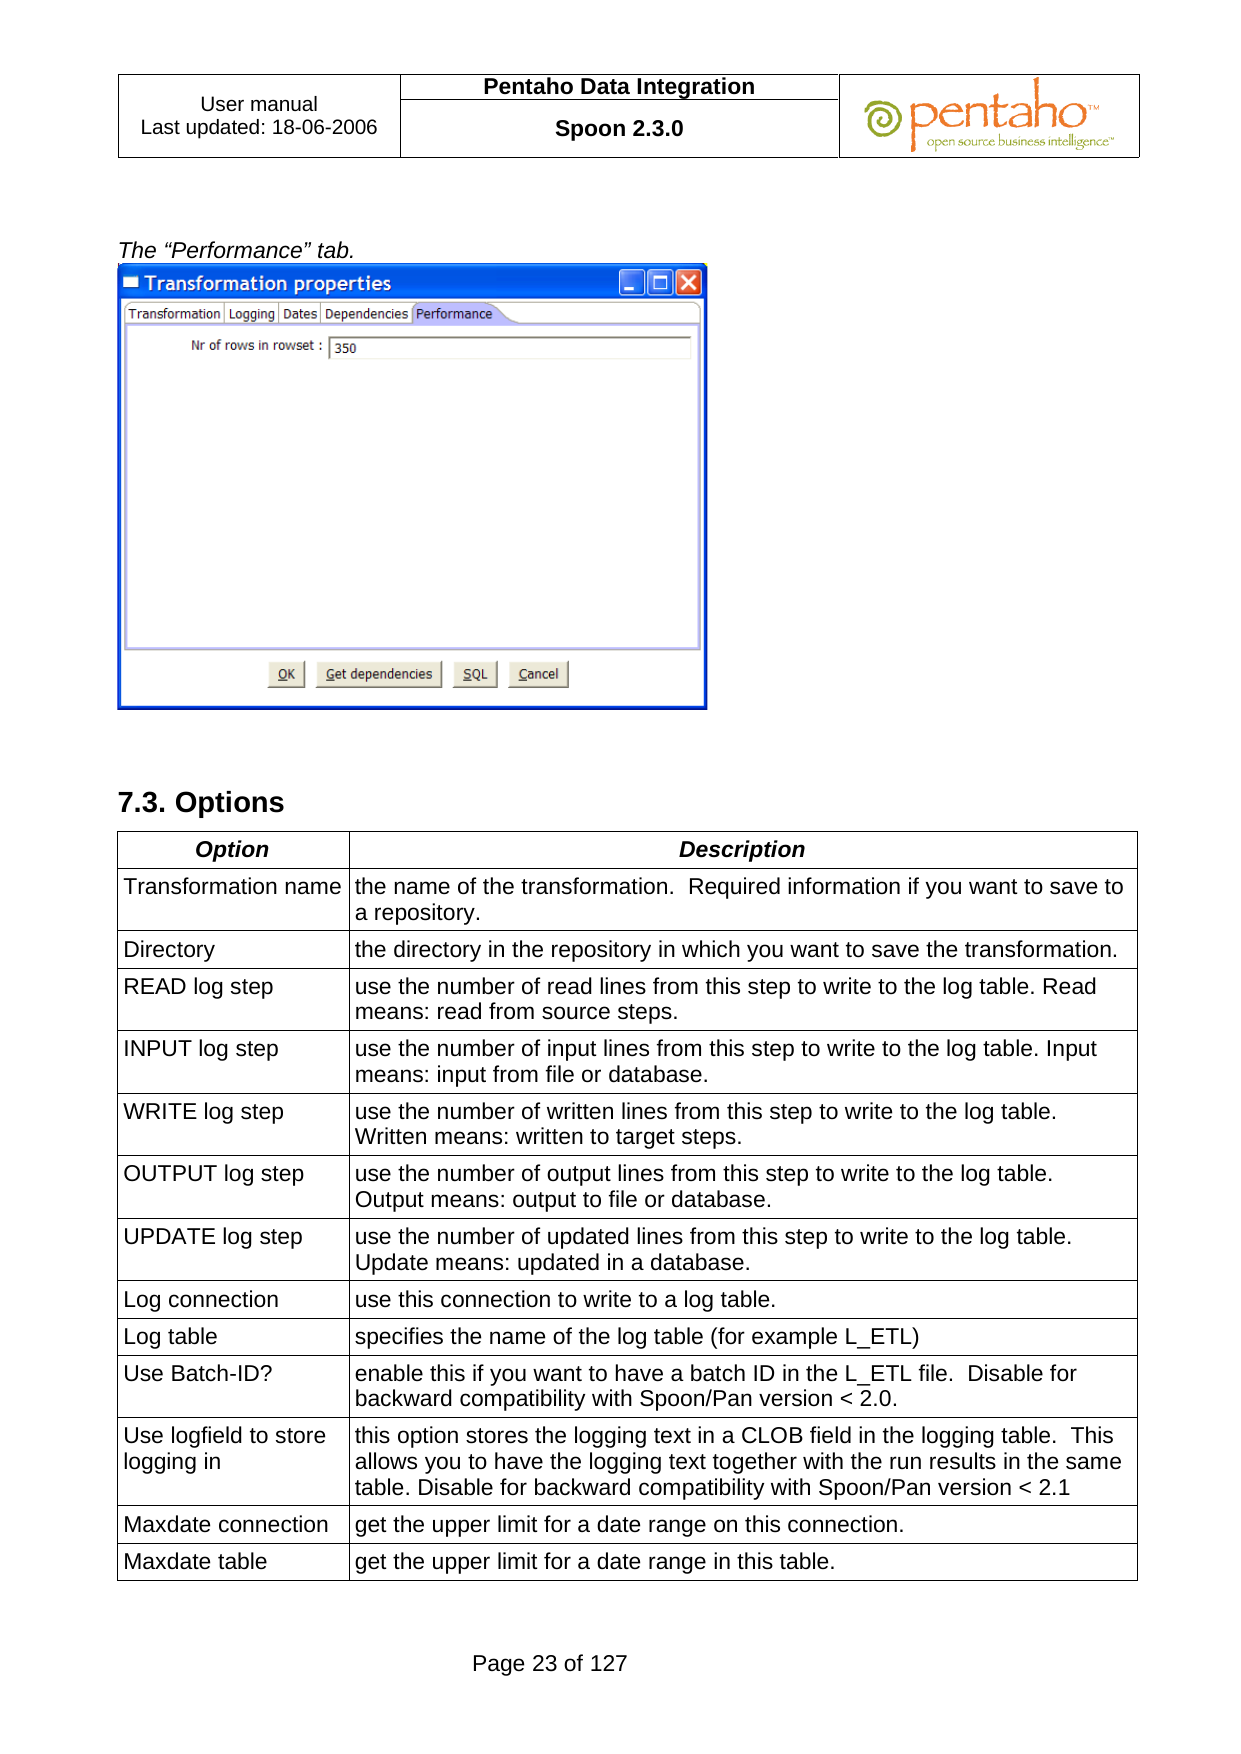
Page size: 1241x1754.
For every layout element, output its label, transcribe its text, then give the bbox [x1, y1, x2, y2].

table_cell specifies the name of the log table (for example L_ETL) [350, 1319, 1137, 1355]
table_header Description [350, 832, 1137, 868]
table_cell OUTPUT log step [118, 1156, 349, 1218]
picture [117, 263, 708, 710]
table_cell Use logfield to store logging in [118, 1418, 349, 1505]
table_cell this option stores the logging text in a CLOB field in the logging table. This allows you to have the logging text together with the run results in the same table. Disable for backward compatibility with Spoon/Pan version < 2.1 [350, 1418, 1137, 1505]
table_cell use this connection to write to a log table. [350, 1281, 1137, 1318]
table_cell get the upper limit for a date range on this connection. [350, 1506, 1137, 1543]
text The “Performance” tab. [117, 238, 1137, 264]
table_cell get the upper limit for a date range in this table. [350, 1544, 1137, 1580]
table_cell the directory in the repository in which you want to save the transformation. [350, 931, 1137, 968]
table_cell READ log step [118, 969, 349, 1030]
table_cell UPDATE log step [118, 1219, 349, 1280]
table_cell use the number of read lines from this step to write to the log table. Read means: read from source steps. [350, 969, 1137, 1030]
table_cell the name of the transformation. Required information if you want to save to a repository. [350, 869, 1137, 930]
table_cell use the number of updated lines from this step to write to the log table. Update means: updated in a database. [350, 1219, 1137, 1280]
table_cell Log table [118, 1319, 349, 1355]
table_cell WRITE log step [118, 1094, 349, 1155]
table_cell Use Batch-ID? [118, 1356, 349, 1417]
table_cell Maxdate table [118, 1544, 349, 1580]
table_cell use the number of written lines from this step to write to the log table. Written means: written to target steps. [350, 1094, 1137, 1155]
table_cell INPUT log step [118, 1031, 349, 1093]
table_cell use the number of input lines from this step to write to the log table. Input means: input from file or database. [350, 1031, 1137, 1093]
table_cell Directory [118, 931, 349, 968]
table_cell Log connection [118, 1281, 349, 1318]
table_header Option [118, 832, 349, 868]
table_cell Maxdate connection [118, 1506, 349, 1543]
table_cell use the number of output lines from this step to write to the log table. Output means: output to file or database. [350, 1156, 1137, 1218]
table_cell Transformation name [118, 869, 349, 930]
table_cell enable this if you want to have a batch ID in the L_ETL file. Disable for backward compatibility with Spoon/Pan version < 2.0. [350, 1356, 1137, 1417]
subtitle Options [117, 786, 1137, 818]
